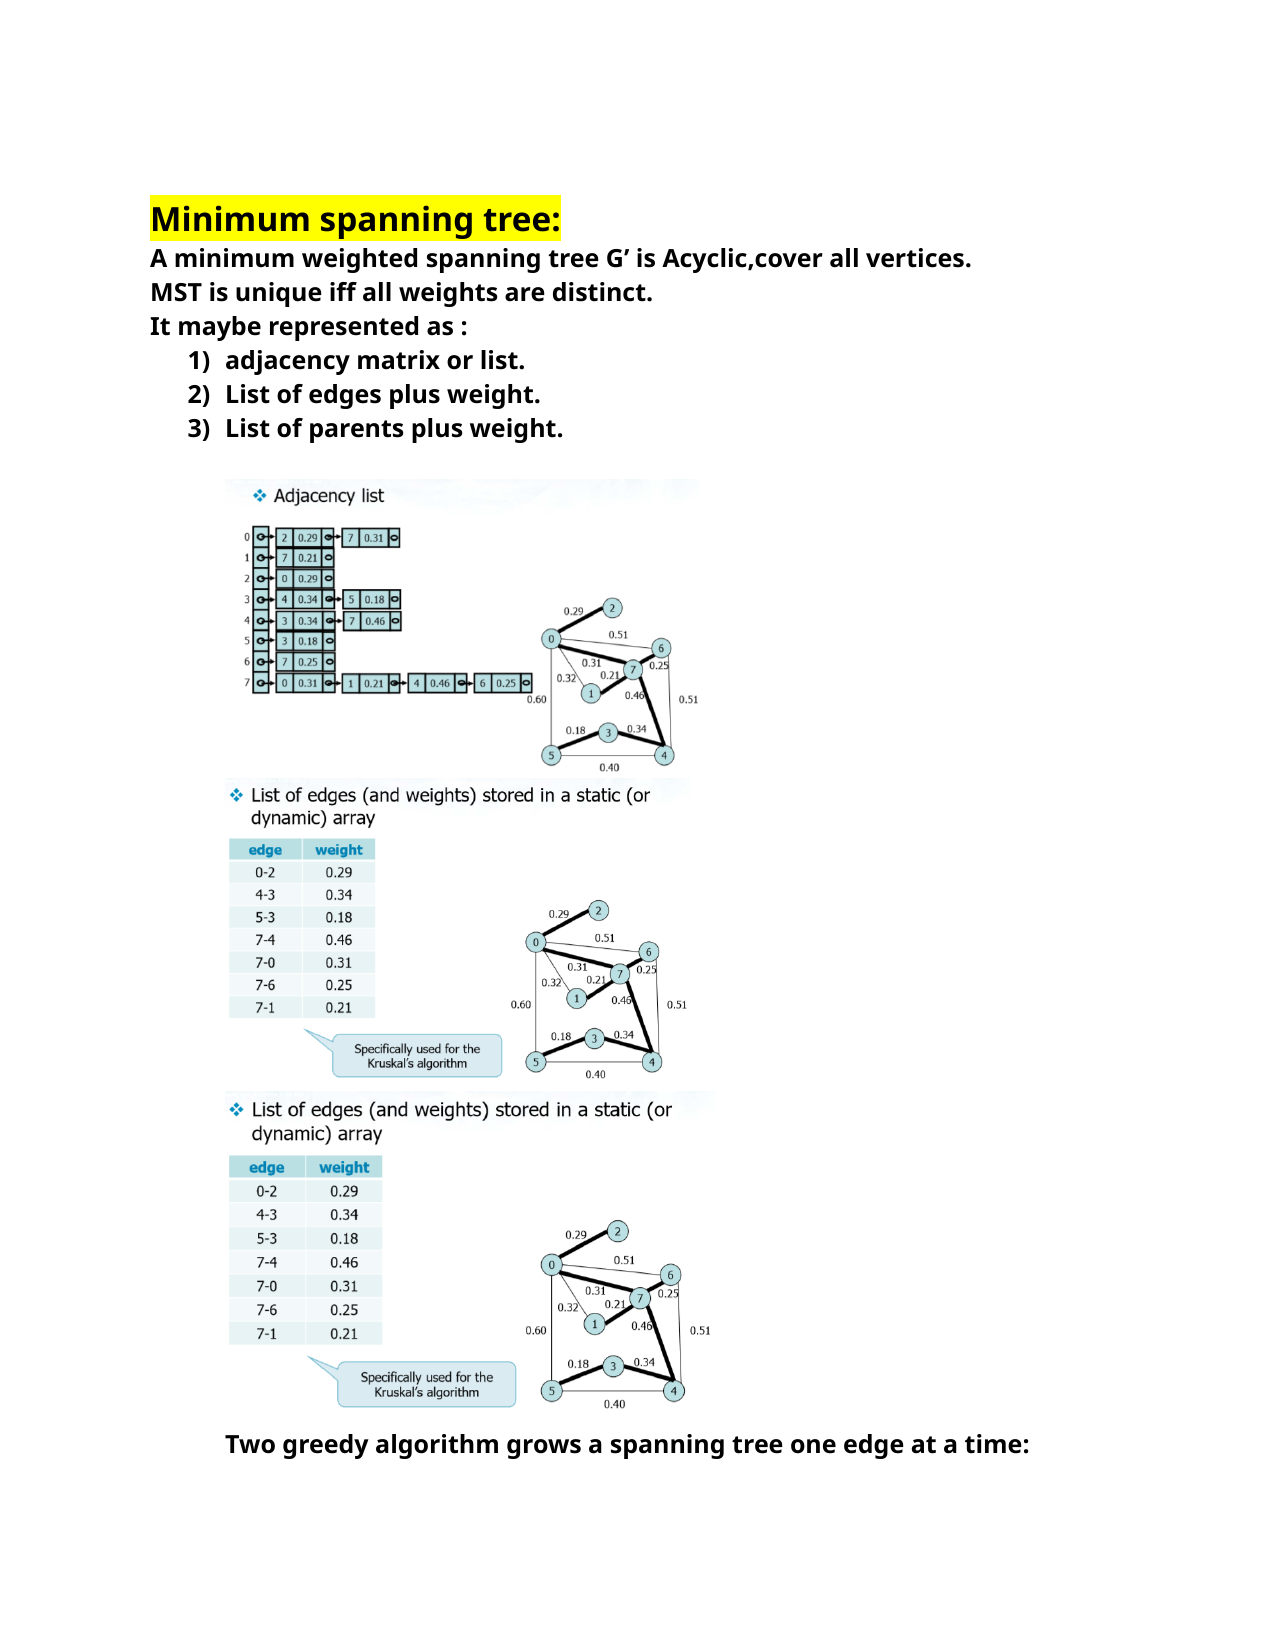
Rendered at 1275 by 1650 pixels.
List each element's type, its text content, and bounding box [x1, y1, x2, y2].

picture [225, 479, 716, 1428]
subtitle List of edges plus weight. [187, 377, 1125, 411]
subtitle A minimum weighted spanning tree G’ is Acyclic,cover all vertices. [150, 241, 1125, 275]
subtitle List of parents plus weight. [187, 411, 1125, 445]
subtitle Two greedy algorithm grows a spanning tree one edge at a time: [225, 1427, 1125, 1461]
subtitle adjacency matrix or list. [187, 343, 1125, 377]
subtitle Minimum spanning tree: [150, 195, 1125, 241]
subtitle It maybe represented as : [150, 309, 1125, 343]
subtitle MST is unique iff all weights are distinct. [150, 275, 1125, 309]
